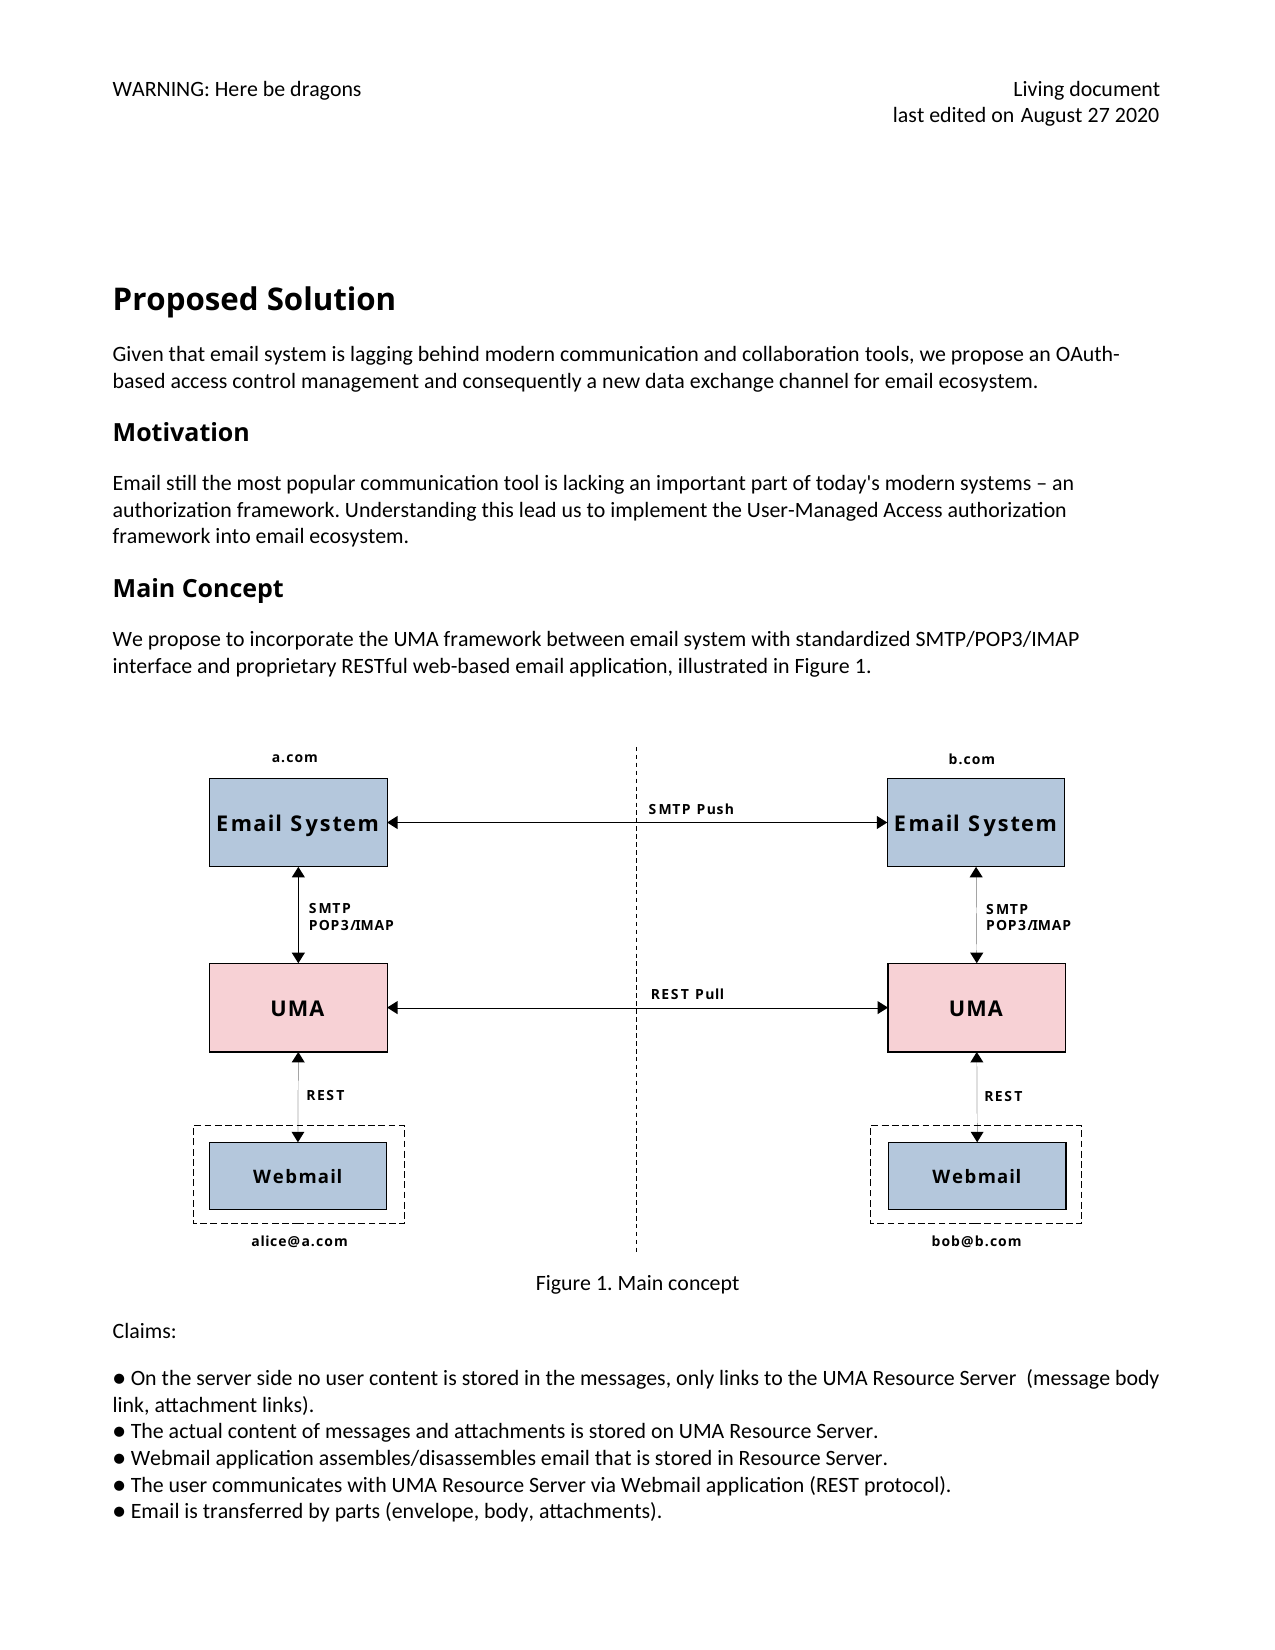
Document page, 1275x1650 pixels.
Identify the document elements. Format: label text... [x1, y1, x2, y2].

text ● The user communicates with UMA Resource Server via Webmail application (REST protocol). [112, 1471, 1162, 1498]
text Proposed Solution [112, 277, 1162, 319]
text Email still the most popular communication tool is lacking an important part of today's modern systems – an authorization framework. Understanding this lead us to implement the User-Managed Access authorization framework into email ecosystem. [112, 469, 1162, 549]
text Figure 1. Main concept [112, 1269, 1162, 1296]
text ● Email is transferred by parts (envelope, body, attachments). [112, 1498, 1162, 1524]
text Claims: [112, 1317, 1162, 1343]
text Main Concept [112, 570, 1162, 604]
text We propose to incorporate the UMA framework between email system with standardized SMTP/POP3/IMAP interface and proprietary RESTful web-based email application, illustrated in Figure 1. [112, 625, 1162, 678]
text ● On the server side no user content is stored in the messages, only links to the UMA Resource Server (message body link, attachment links). [112, 1364, 1162, 1418]
text Motivation [112, 414, 1162, 448]
text ● The actual content of messages and attachments is stored on UMA Resource Server. [112, 1418, 1162, 1444]
text Given that email system is lagging behind modern communication and collaboration tools, we propose an OAuth-based access control management and consequently a new data exchange channel for email ecosystem. [112, 340, 1162, 394]
text ● Webmail application assembles/disassembles email that is stored in Resource Server. [112, 1444, 1162, 1471]
